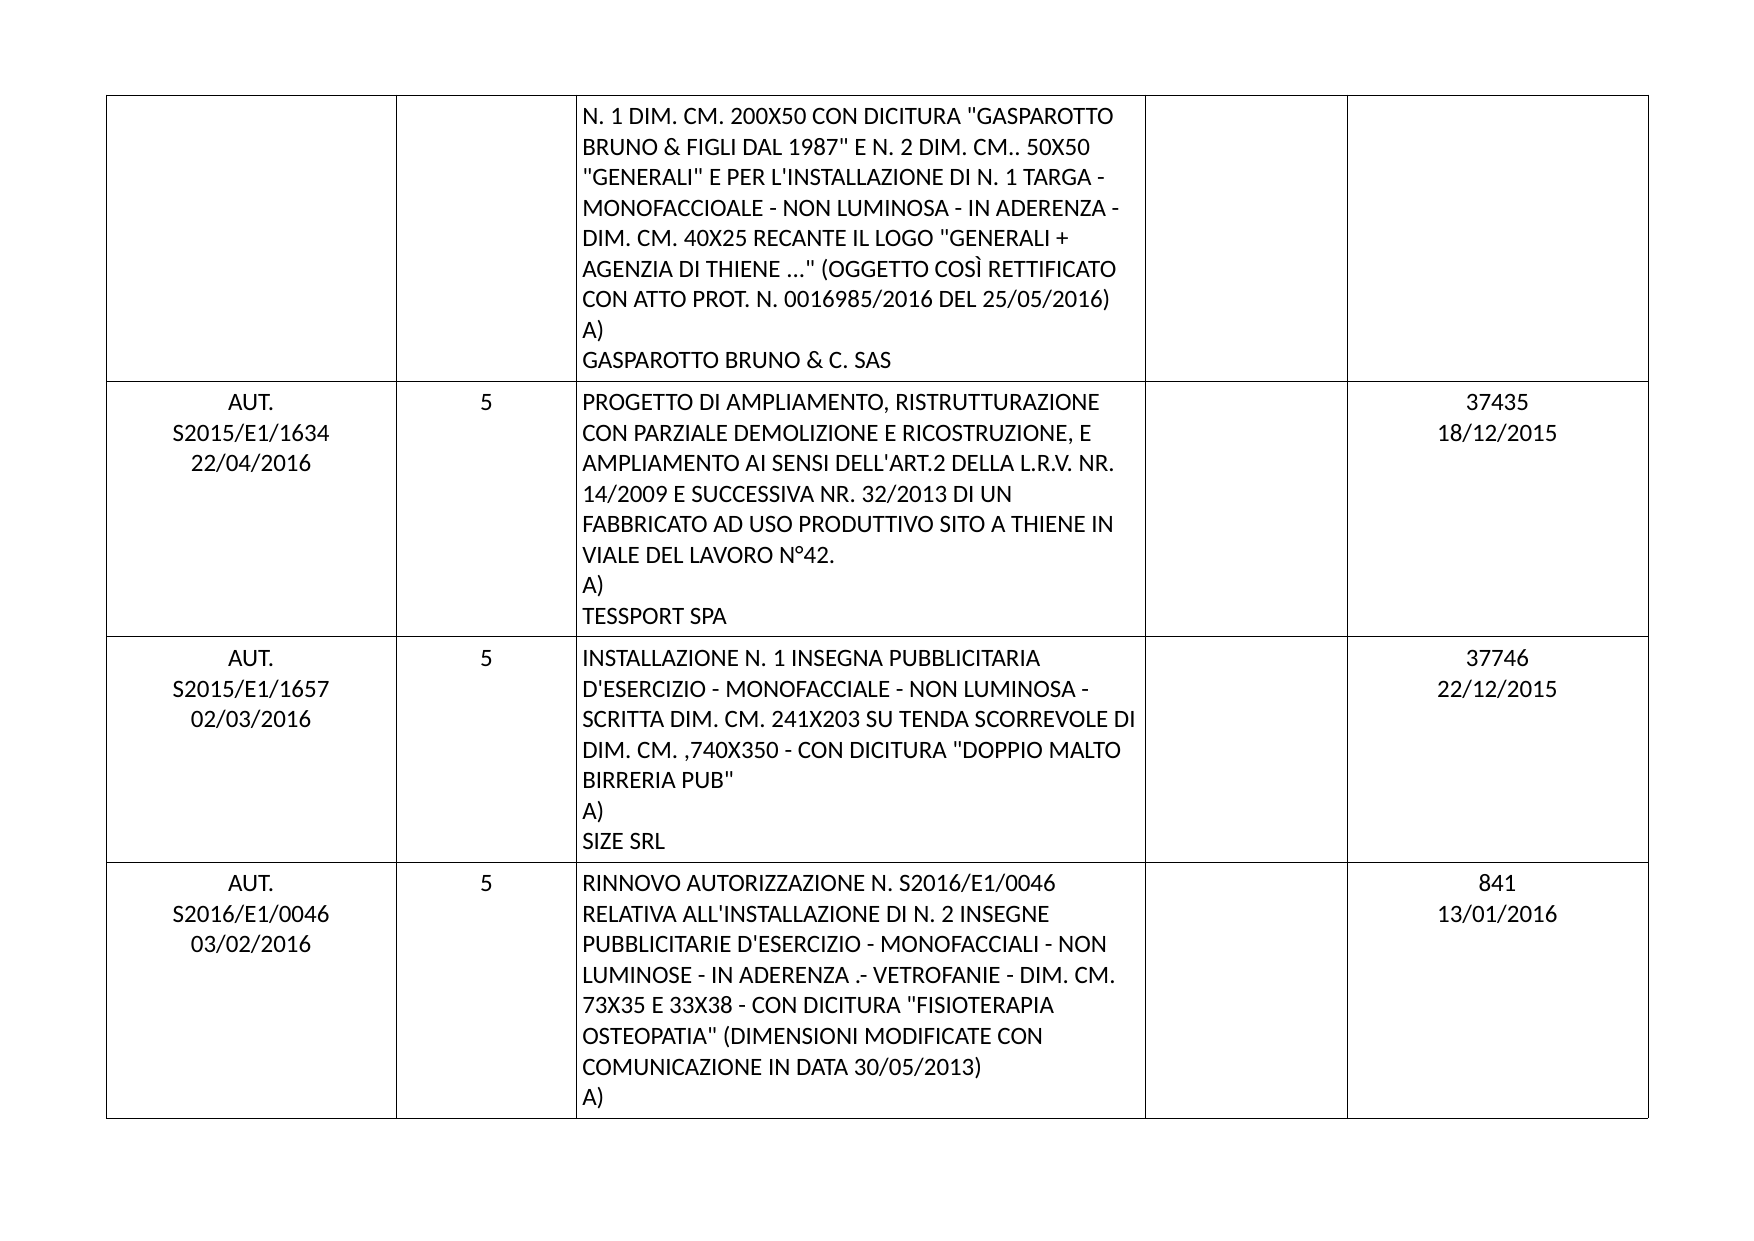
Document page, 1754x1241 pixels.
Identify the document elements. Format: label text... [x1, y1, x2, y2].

table_cell Installazione n. 1 insegna pubblicitaria d'esercizio - monofacciale - non luminosa - scritta dim. cm. 241x203 su tenda scorrevole di dim. cm. ,740x350 - con dicitura "doppio malto birreria pub" A) Size srl [577, 637, 1145, 862]
table_cell [1146, 382, 1347, 636]
table_cell 37746 22/12/2015 [1348, 637, 1648, 862]
table_cell 5 [397, 382, 576, 636]
table_cell [1348, 96, 1648, 381]
table_cell [1146, 863, 1347, 1117]
table_cell [397, 96, 576, 381]
table_cell 5 [397, 863, 576, 1117]
table_cell Progetto di ampliamento, ristrutturazione con parziale demolizione e ricostruzione, e ampliamento ai sensi dell'art.2 della l.r.v. nr. 14/2009 e successiva nr. 32/2013 di un fabbricato ad uso produttivo sito a thiene in viale del lavoro n°42. A) Tessport spa [577, 382, 1145, 636]
table_cell AUT. S2016/E1/0046 03/02/2016 [107, 863, 396, 1117]
table_cell [1146, 637, 1347, 862]
table_cell AUT. S2015/E1/1657 02/03/2016 [107, 637, 396, 862]
table_cell AUT. S2015/E1/1634 22/04/2016 [107, 382, 396, 636]
table_cell 37435 18/12/2015 [1348, 382, 1648, 636]
table_cell Rinnovo autorizzazione n. s2016/e1/0046 relativa all'installazione di n. 2 insegne pubblicitarie d'esercizio - monofacciali - non luminose - in aderenza .- vetrofanie - dim. cm. 73x35 e 33x38 - con dicitura "fisioterapia osteopatia" (dimensioni modificate con comunicazione in data 30/05/2013) A) [577, 863, 1145, 1117]
table_cell 841 13/01/2016 [1348, 863, 1648, 1117]
table_cell [1146, 96, 1347, 381]
table_cell [107, 96, 396, 381]
table_cell n. 1 dim. cm. 200x50 con dicitura "gasparotto bruno & figli dal 1987" e n. 2 dim. cm.. 50x50 "generali" e per l'installazione di n. 1 targa - monofaccioale - non luminosa - in aderenza - dim. cm. 40x25 recante il logo "generali + agenzia di thiene ..." (oggetto così rettificato con atto prot. n. 0016985/2016 del 25/05/2016) A) Gasparotto bruno & c. sas [577, 96, 1145, 381]
table_cell 5 [397, 637, 576, 862]
